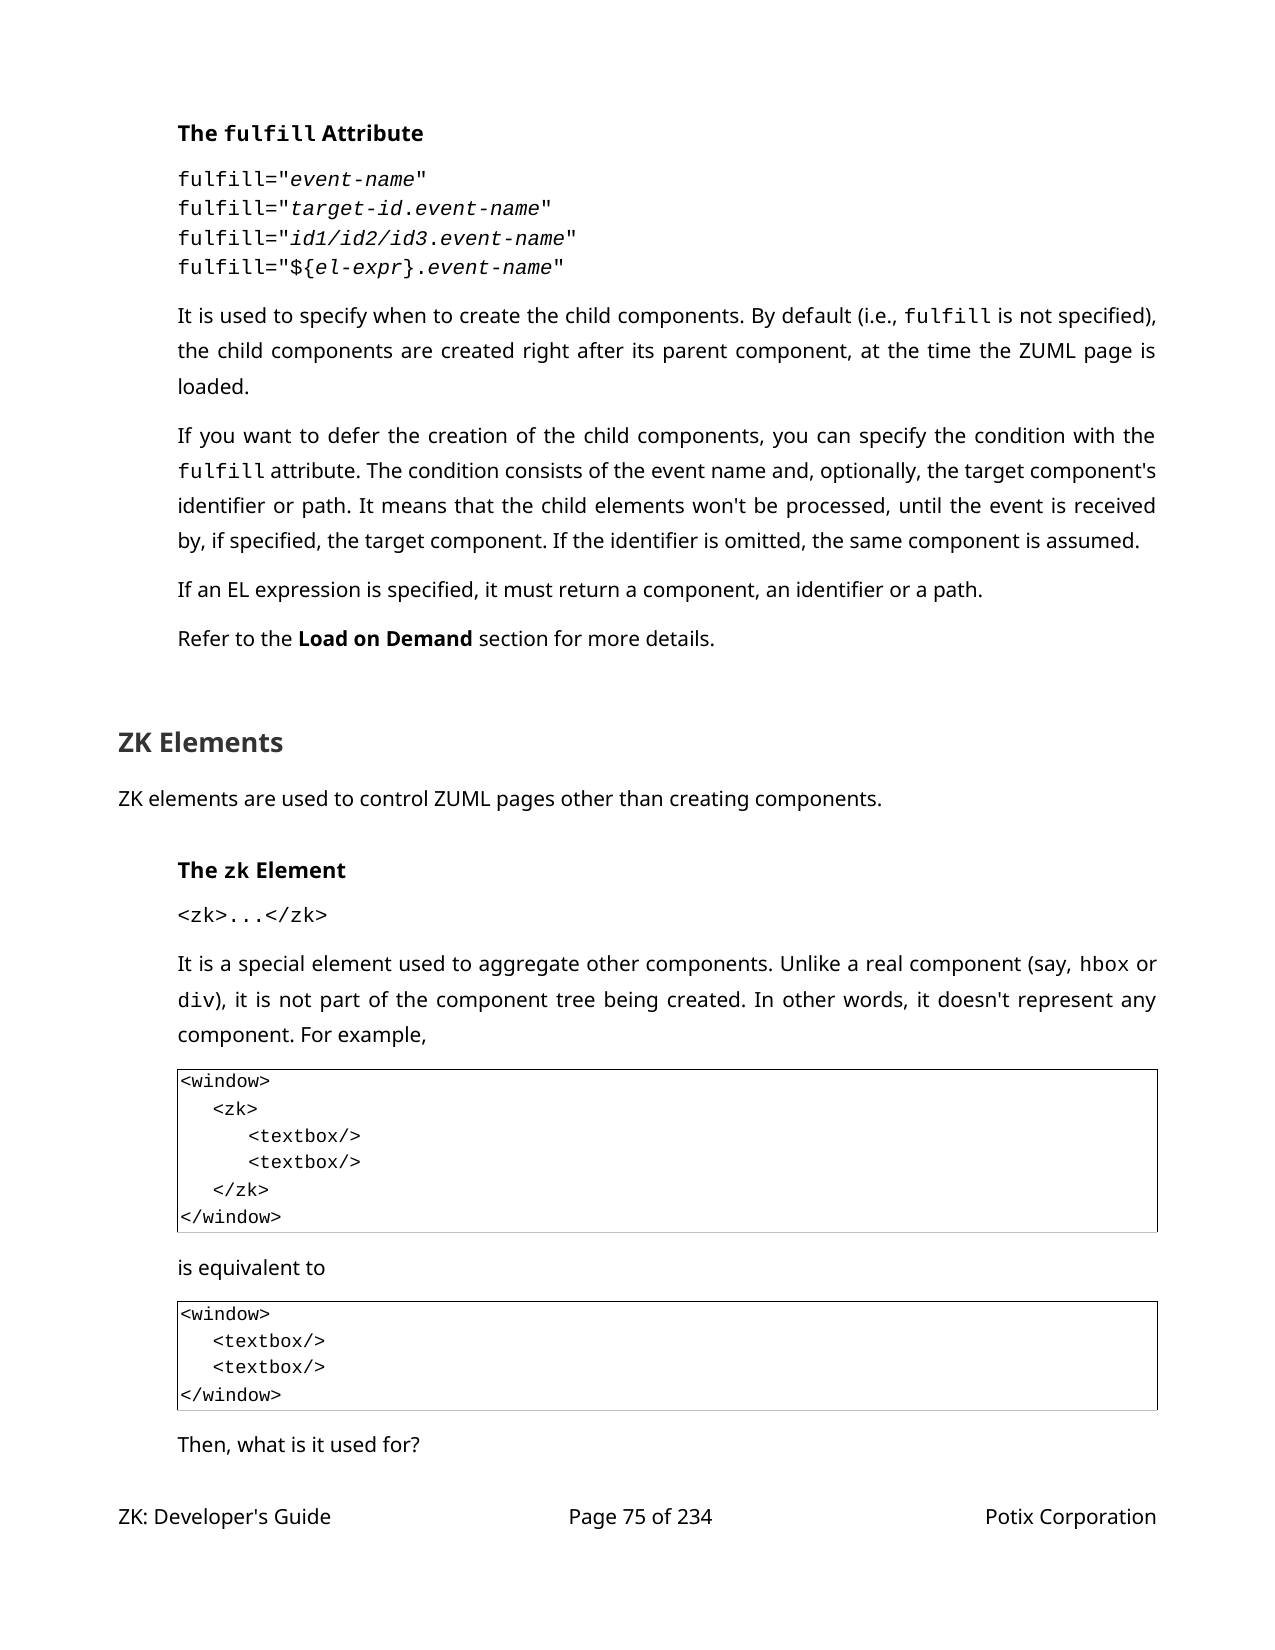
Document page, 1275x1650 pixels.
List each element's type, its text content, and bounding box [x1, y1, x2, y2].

text ZK elements are used to control ZUML pages other than creating components. [118, 784, 1157, 812]
text It is used to specify when to create the child components. By default (i.e., fulfill is not specified), the child components are created right after its parent component, at the time the ZUML page is loaded. [177, 301, 1157, 400]
text <zk>...</zk> [177, 905, 1157, 929]
subtitle The zk Element [177, 854, 1157, 885]
text <textbox/> <textbox/> [178, 1124, 1157, 1174]
text </window> [178, 1382, 1157, 1410]
text It is a special element used to aggregate other components. Unlike a real component (say, hbox or div), it is not part of the component tree being created. In other words, it doesn't represent any component. For example, [177, 949, 1157, 1049]
text Then, what is it used for? [177, 1430, 1157, 1458]
text If you want to defer the creation of the child components, you can specify the condition with the fulfill attribute. The condition consists of the event name and, optionally, the target component's identifier or path. It means that the child elements won't be processed, until the event is received by, if specified, the target component. If the identifier is omitted, the same component is assumed. [177, 421, 1157, 555]
subtitle ZK Elements [118, 723, 1157, 760]
text <zk> [178, 1097, 1157, 1121]
text </window> [178, 1205, 1157, 1232]
text </zk> [178, 1177, 1157, 1202]
text <window> [178, 1302, 1157, 1326]
text is equivalent to [177, 1253, 1157, 1281]
text Refer to the Load on Demand section for more details. [177, 624, 1157, 653]
text <window> [178, 1070, 1157, 1094]
text <textbox/> <textbox/> [178, 1329, 1157, 1379]
subtitle The fulfill Attribute [177, 118, 1157, 148]
text If an EL expression is specified, it must return a component, an identifier or a path. [177, 576, 1157, 604]
text fulfill="event-name" fulfill="target-id.event-name" fulfill="id1/id2/id3.event-name" fulfill="${el-expr}.event-name" [177, 169, 1157, 281]
